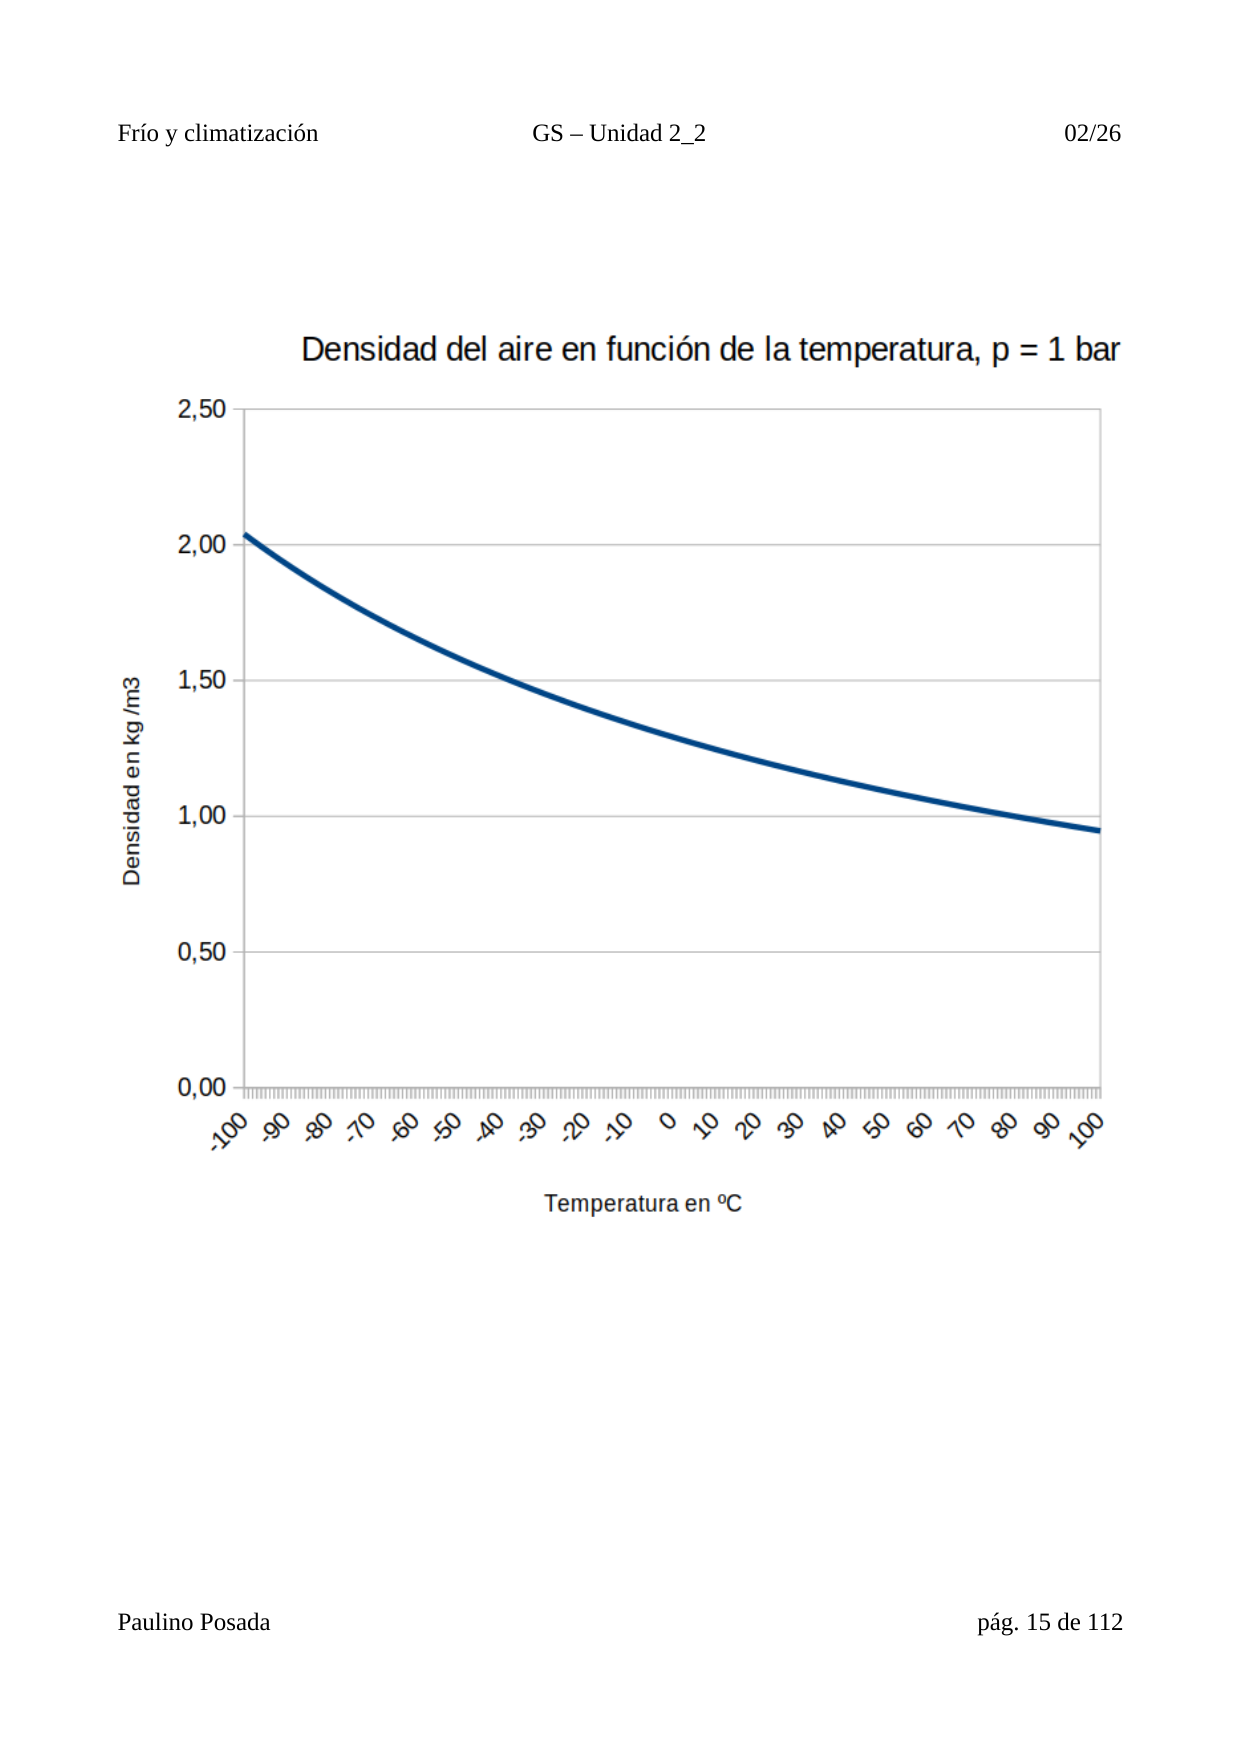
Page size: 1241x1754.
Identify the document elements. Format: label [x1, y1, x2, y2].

picture [118, 325, 1123, 1221]
